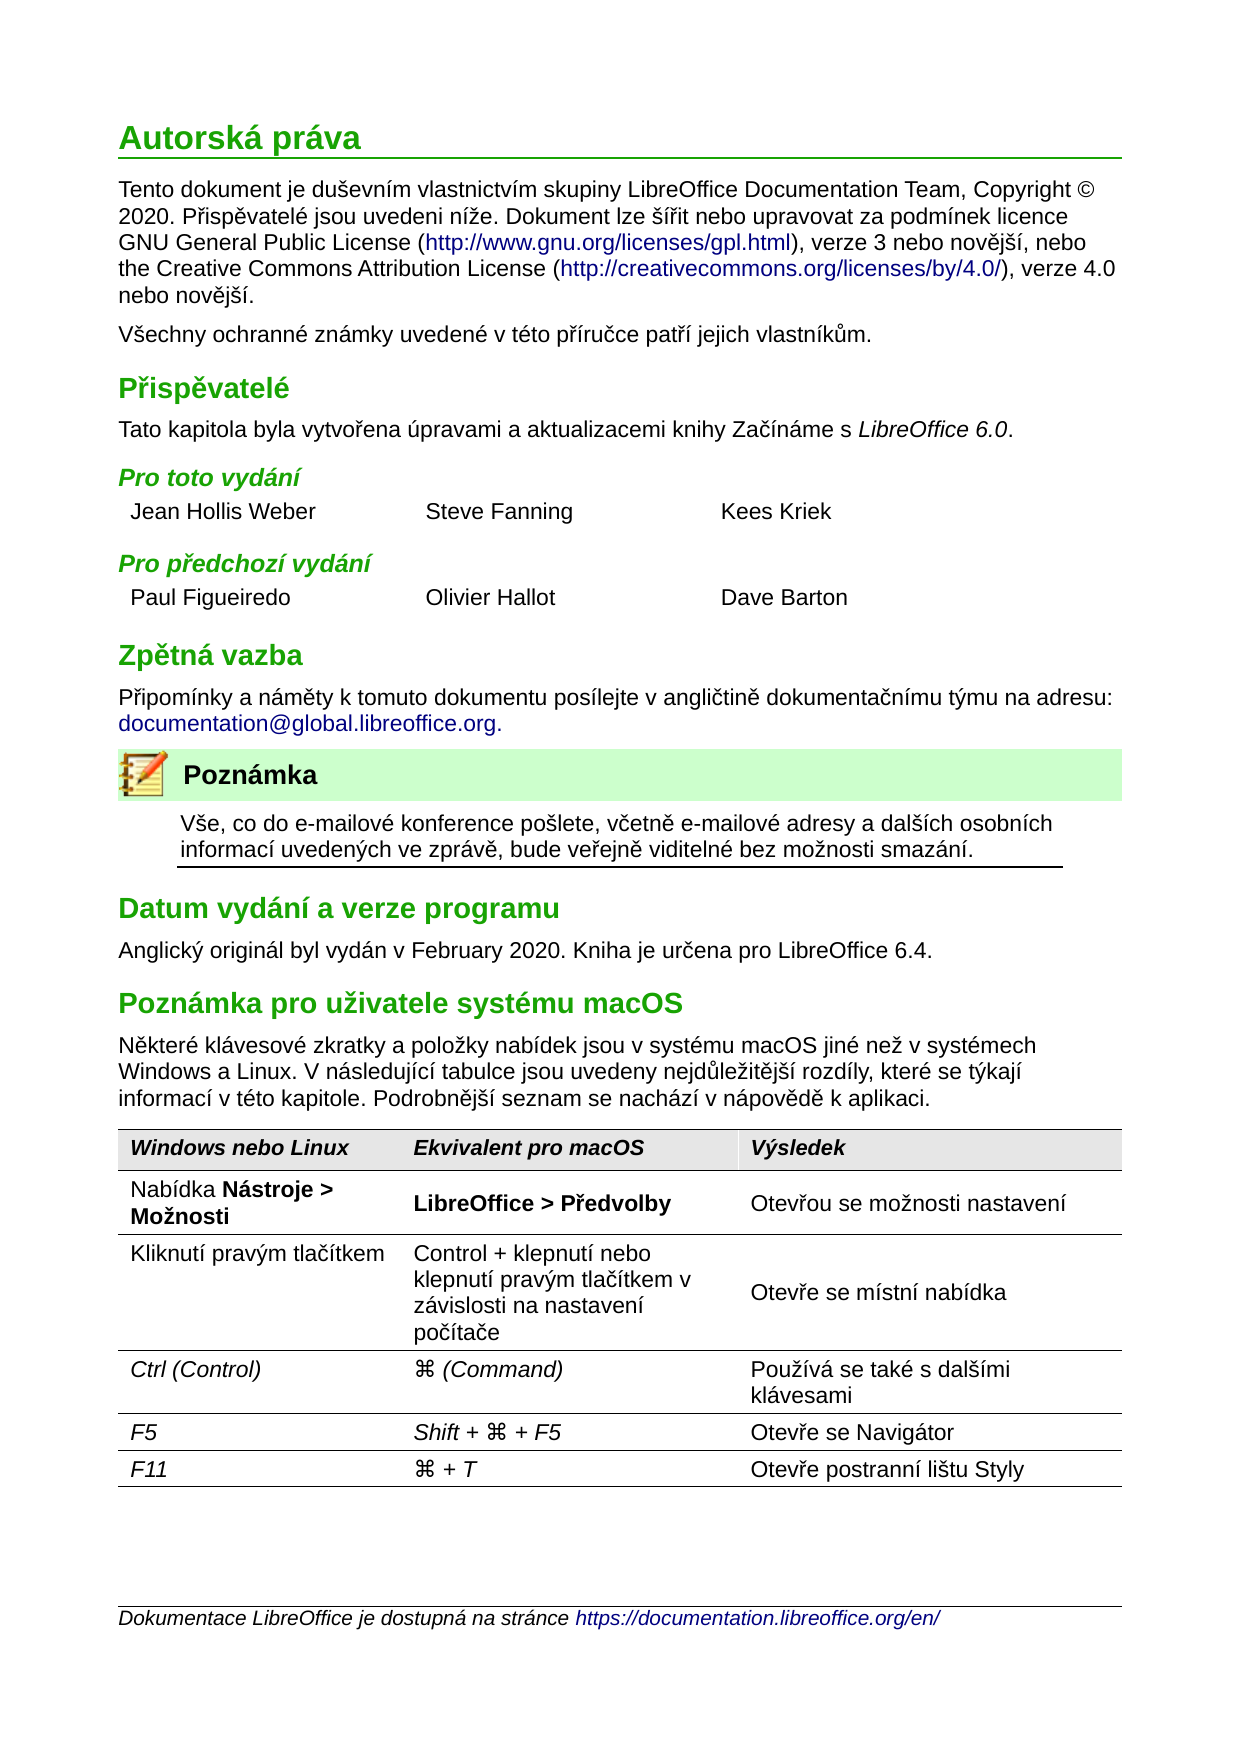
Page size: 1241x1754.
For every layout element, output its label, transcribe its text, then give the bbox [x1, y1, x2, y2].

table_header Dave Barton [709, 584, 1122, 614]
subtitle Poznámka [118, 756, 1122, 797]
table_header Olivier Hallot [414, 584, 709, 614]
table_cell Kliknutí pravým tlačítkem [118, 1235, 401, 1349]
subtitle Datum vydání a verze programu [118, 891, 1122, 925]
table_header Ekvivalent pro macOS [401, 1130, 738, 1170]
subtitle Pro toto vydání [118, 463, 1122, 492]
subtitle Zpětná vazba [118, 638, 1122, 672]
table_header Kees Kriek [709, 498, 1122, 528]
table_header Windows nebo Linux [118, 1130, 401, 1170]
subtitle Autorská práva [118, 118, 1122, 157]
text Některé klávesové zkratky a položky nabídek jsou v systému macOS jiné než v systémech Windows a Linux. V následující tabulce jsou uvedeny nejdůležitější rozdíly, které se týkají informací v této kapitole. Podrobnější seznam se nachází v nápovědě k aplikaci. [118, 1032, 1122, 1111]
picture [119, 749, 170, 800]
table_cell LibreOffice > Předvolby [401, 1171, 738, 1233]
table_cell ⌘ + T [401, 1451, 738, 1486]
subtitle Přispěvatelé [118, 371, 1122, 404]
text Tato kapitola byla vytvořena úpravami a aktualizacemi knihy Začínáme s LibreOffice 6.0. [118, 416, 1122, 442]
table_cell F11 [118, 1451, 401, 1486]
table_cell Shift + ⌘ + F5 [401, 1414, 738, 1449]
table_cell Nabídka Nástroje > Možnosti [118, 1171, 401, 1233]
table_cell ⌘ (Command) [401, 1351, 738, 1413]
text Všechny ochranné známky uvedené v této příručce patří jejich vlastníkům. [118, 321, 1122, 347]
table_header Jean Hollis Weber [118, 498, 413, 528]
text Anglický originál byl vydán v únoru 2020. Kniha je určena pro LibreOffice 6.4. [118, 937, 1122, 963]
text Tento dokument je duševním vlastnictvím skupiny LibreOffice Documentation Team, Copyright © 2020. Přispěvatelé jsou uvedeni níže. Dokument lze šířit nebo upravovat za podmínek licence GNU General Public License (http://www.gnu.org/licenses/gpl.html), verze 3 nebo novější, nebo the Creative Commons Attribution License (http://creativecommons.org/licenses/by/4.0/), verze 4.0 nebo novější. [118, 176, 1122, 308]
table_header Výsledek [739, 1130, 1122, 1170]
table_cell Otevřou se možnosti nastavení [739, 1171, 1122, 1233]
subtitle Poznámka pro uživatele systému macOS [118, 987, 1122, 1020]
text Připomínky a náměty k tomuto dokumentu posílejte v angličtině dokumentačnímu týmu na adresu: documentation@global.libreoffice.org. [118, 683, 1122, 736]
table_header Steve Fanning [414, 498, 709, 528]
table_cell Používá se také s dalšími klávesami [739, 1351, 1122, 1413]
subtitle Pro předchozí vydání [118, 549, 1122, 578]
table_header Paul Figueiredo [118, 584, 413, 614]
table_cell Otevře postranní lištu Styly [739, 1451, 1122, 1486]
table_cell Otevře se místní nabídka [739, 1235, 1122, 1349]
table_cell Ctrl (Control) [118, 1351, 401, 1413]
text Vše, co do e-mailové konference pošlete, včetně e-mailové adresy a dalších osobních informací uvedených ve zprávě, bude veřejně viditelné bez možnosti smazání. [177, 807, 1063, 866]
table_cell Control + klepnutí nebo klepnutí pravým tlačítkem v závislosti na nastavení počítače [401, 1235, 738, 1349]
table_cell Otevře se Navigátor [739, 1414, 1122, 1449]
table_cell F5 [118, 1414, 401, 1449]
